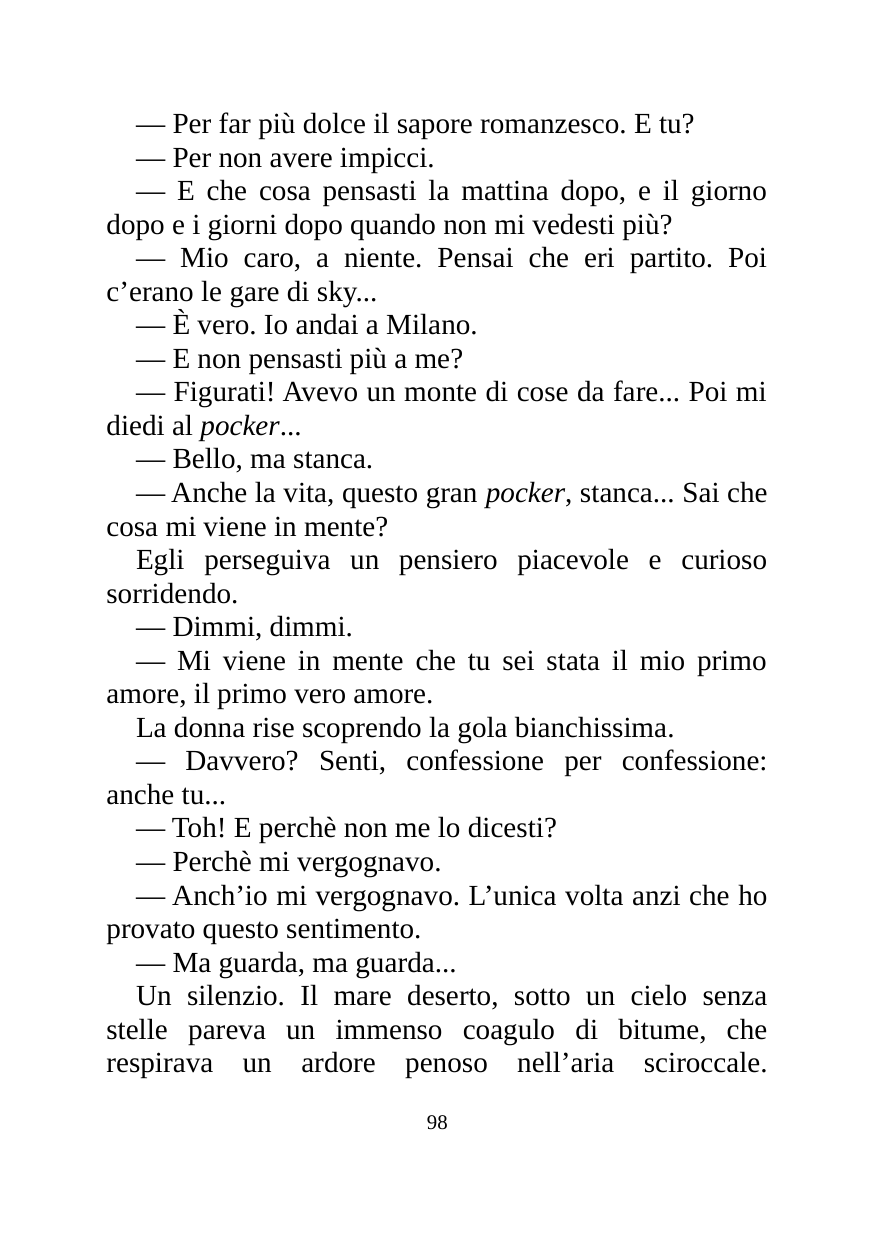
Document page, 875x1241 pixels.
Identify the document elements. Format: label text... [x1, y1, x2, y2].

text — Per far più dolce il sapore romanzesco. E tu? [106, 106, 768, 140]
text — Ma guarda, ma guarda... [106, 945, 768, 978]
text — Mi viene in mente che tu sei stata il mio primo amore, il primo vero amore. [106, 643, 768, 710]
text — Dimmi, dimmi. [106, 609, 768, 643]
text Un silenzio. Il mare deserto, sotto un cielo senza stelle pareva un immenso coagulo di bitume, che respirava un ardore penoso nell’aria sciroccale. [106, 978, 768, 1079]
text Egli perseguiva un pensiero piacevole e curioso sorridendo. [106, 542, 768, 609]
text — Anch’io mi vergognavo. L’unica volta anzi che ho provato questo sentimento. [106, 878, 768, 945]
text — E che cosa pensasti la mattina dopo, e il giorno dopo e i giorni dopo quando non mi vedesti più? [106, 173, 768, 240]
text — Anche la vita, questo gran pocker, stanca... Sai che cosa mi viene in mente? [106, 475, 768, 542]
text — Per non avere impicci. [106, 140, 768, 173]
text — Figurati! Avevo un monte di cose da fare... Poi mi diedi al pocker... [106, 374, 768, 442]
text — Perchè mi vergognavo. [106, 844, 768, 878]
text La donna rise scoprendo la gola bianchissima. [106, 710, 768, 743]
text — Bello, ma stanca. [106, 442, 768, 475]
text — E non pensasti più a me? [106, 341, 768, 374]
text — Davvero? Senti, confessione per confessione: anche tu... [106, 743, 768, 811]
text — È vero. Io andai a Milano. [106, 307, 768, 341]
text — Mio caro, a niente. Pensai che eri partito. Poi c’erano le gare di sky... [106, 240, 768, 307]
text — Toh! E perchè non me lo dicesti? [106, 811, 768, 844]
